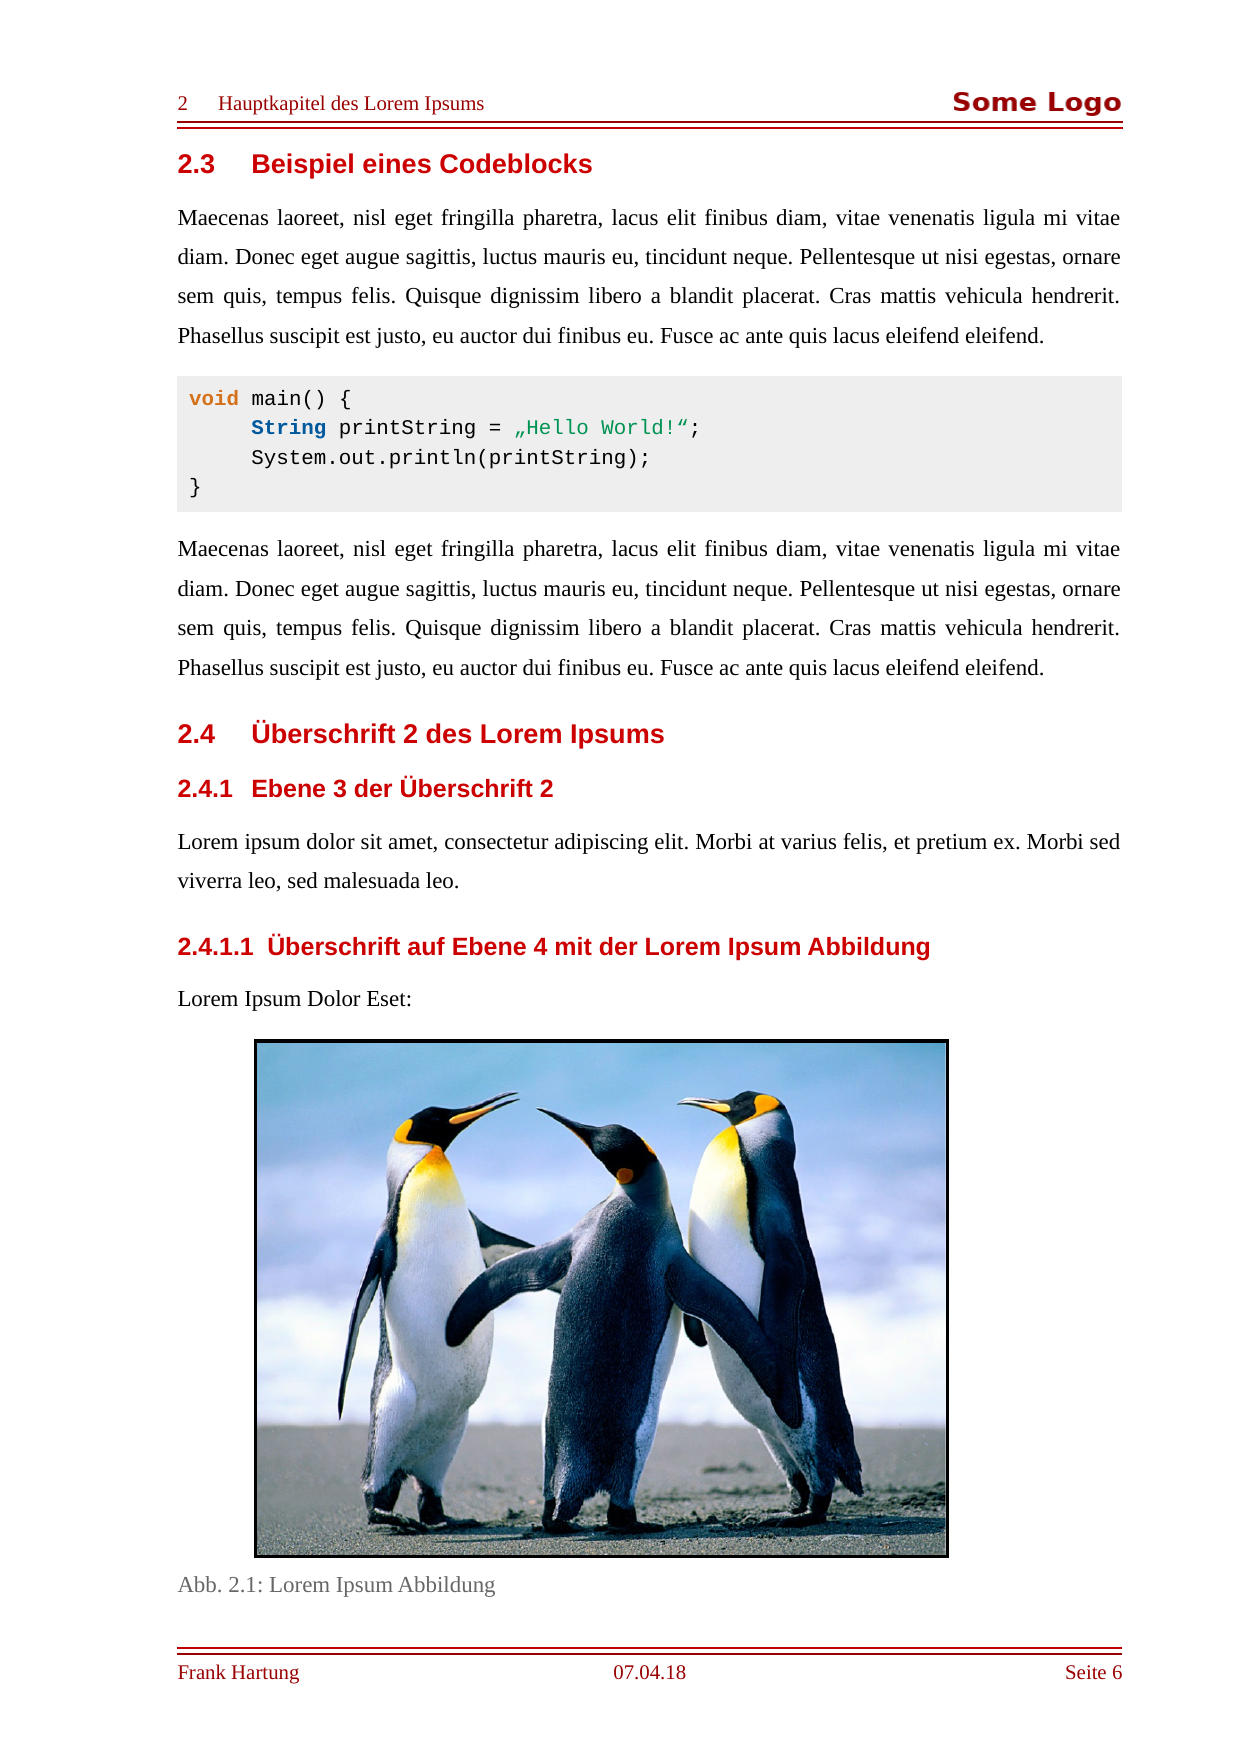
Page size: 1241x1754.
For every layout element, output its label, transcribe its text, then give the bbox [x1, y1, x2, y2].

text } [177, 464, 1122, 512]
table_cell Abb. 2.1: Lorem Ipsum Abbildung [177, 1559, 1122, 1621]
table_header [177, 1039, 254, 1558]
text Lorem Ipsum Dolor Eset: [177, 985, 1122, 1012]
text System.out.println(printString); [177, 435, 1122, 464]
picture [951, 88, 1123, 118]
picture [863, 1523, 872, 1528]
text void main() { [177, 376, 1122, 406]
subtitle Überschrift auf Ebene 4 mit der Lorem Ipsum Abbildung [177, 932, 1122, 961]
table_header [949, 1039, 1122, 1558]
text Lorem ipsum dolor sit amet, consectetur adipiscing elit. Morbi at varius felis, et pretium ex. Morbi sed viverra leo, sed malesuada leo. [177, 828, 1122, 894]
picture [257, 1043, 946, 1555]
text String printString = „Hello World!“; [177, 406, 1122, 435]
text Maecenas laoreet, nisl eget fringilla pharetra, lacus elit finibus diam, vitae venenatis ligula mi vitae diam. Donec eget augue sagittis, luctus mauris eu, tincidunt neque. Pellentesque ut nisi egestas, ornare sem quis, tempus felis. Quisque dignissim libero a blandit placerat. Cras mattis vehicula hendrerit. Phasellus suscipit est justo, eu auctor dui finibus eu. Fusce ac ante quis lacus eleifend eleifend. [177, 204, 1122, 348]
subtitle Beispiel eines Codeblocks [177, 148, 1122, 179]
text Maecenas laoreet, nisl eget fringilla pharetra, lacus elit finibus diam, vitae venenatis ligula mi vitae diam. Donec eget augue sagittis, luctus mauris eu, tincidunt neque. Pellentesque ut nisi egestas, ornare sem quis, tempus felis. Quisque dignissim libero a blandit placerat. Cras mattis vehicula hendrerit. Phasellus suscipit est justo, eu auctor dui finibus eu. Fusce ac ante quis lacus eleifend eleifend. [177, 535, 1122, 680]
subtitle Ebene 3 der Überschrift 2 [177, 774, 1122, 803]
subtitle Überschrift 2 des Lorem Ipsums [177, 718, 1122, 749]
